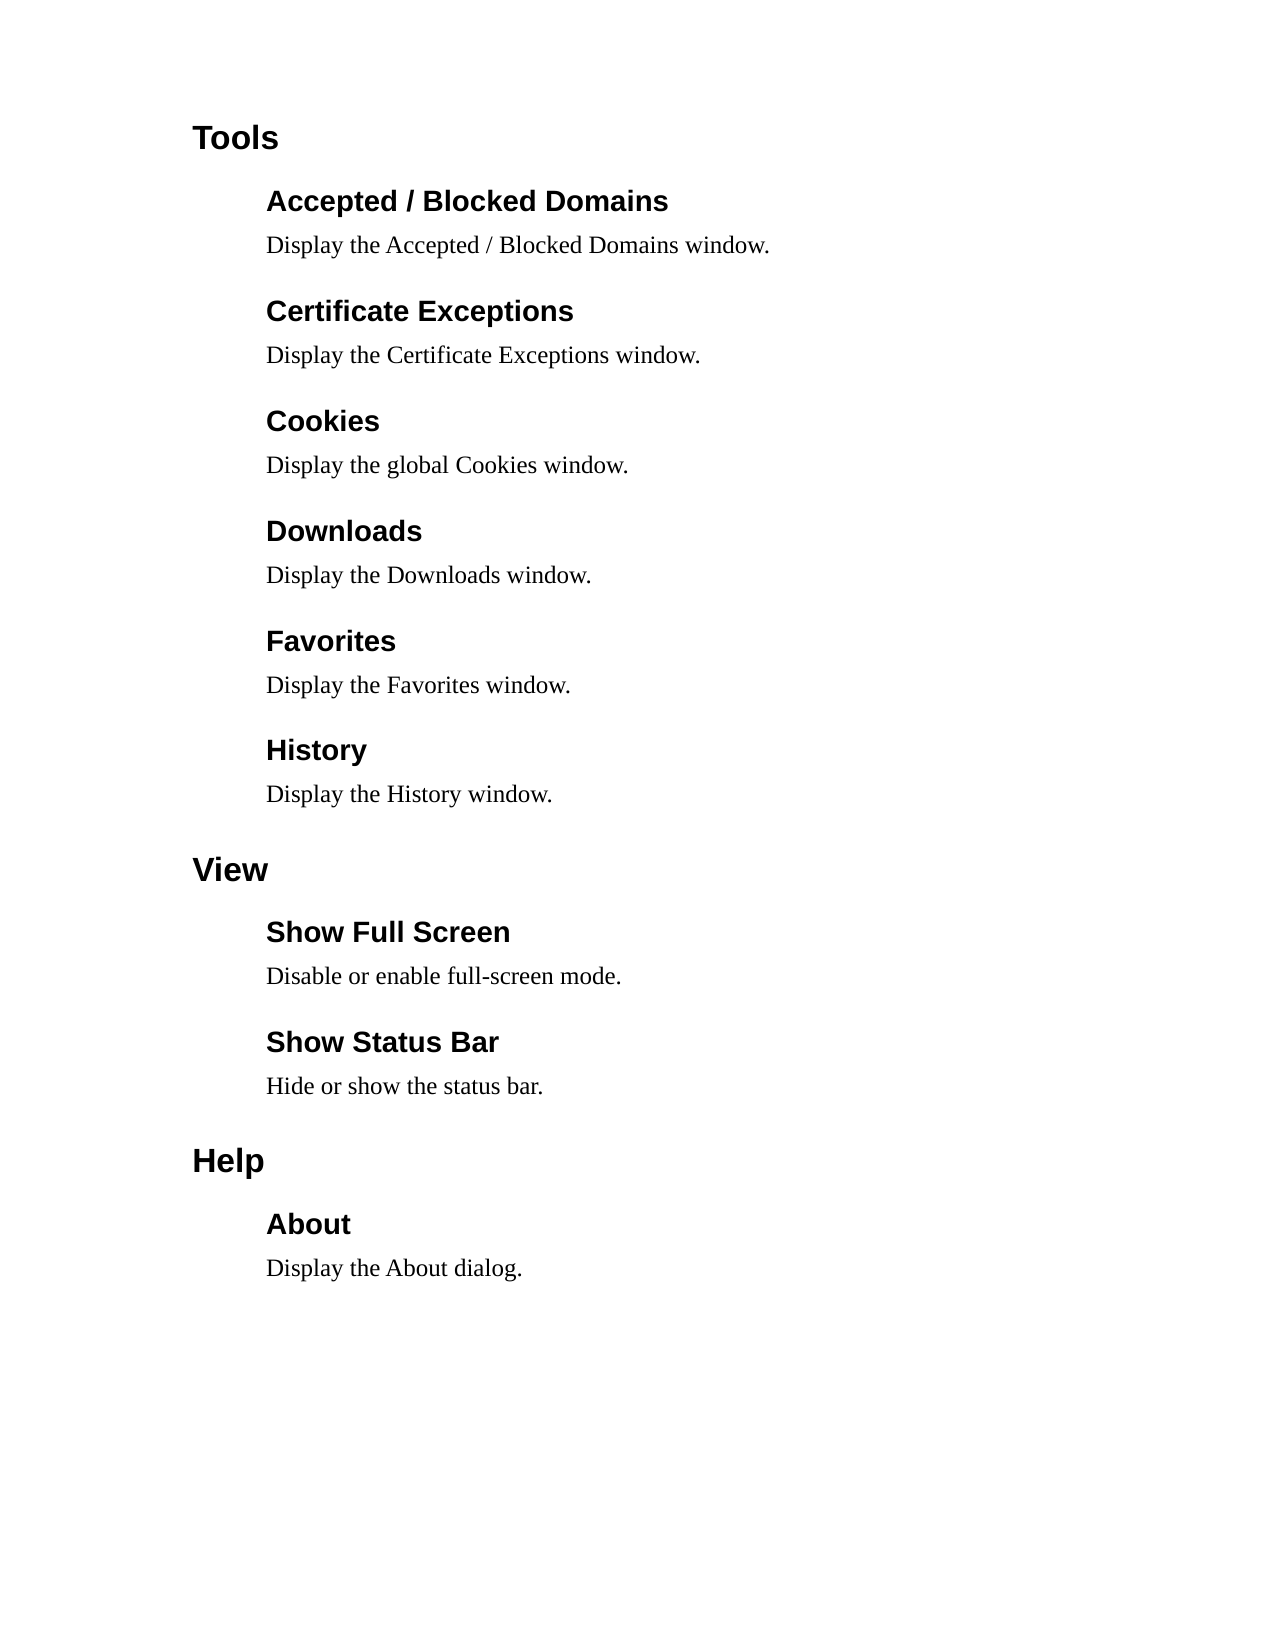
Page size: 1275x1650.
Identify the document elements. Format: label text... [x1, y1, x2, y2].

text Disable or enable full-screen mode. [266, 961, 1157, 990]
subtitle Certificate Exceptions [266, 294, 1157, 327]
subtitle Accepted / Blocked Domains [266, 184, 1157, 218]
text Display the Favorites window. [266, 670, 1157, 698]
subtitle Favorites [266, 623, 1157, 657]
subtitle View [192, 849, 1157, 888]
text Hide or show the status bar. [266, 1071, 1157, 1100]
subtitle History [266, 733, 1157, 767]
text Display the History window. [266, 779, 1157, 808]
text Display the Accepted / Blocked Domains window. [266, 230, 1157, 259]
subtitle Show Full Screen [266, 915, 1157, 949]
subtitle Downloads [266, 513, 1157, 547]
subtitle About [266, 1207, 1157, 1241]
subtitle Tools [192, 118, 1157, 157]
text Display the global Cookies window. [266, 450, 1157, 479]
subtitle Show Status Bar [266, 1025, 1157, 1059]
text Display the Certificate Exceptions window. [266, 340, 1157, 369]
subtitle Help [192, 1141, 1157, 1180]
text Display the Downloads window. [266, 560, 1157, 588]
subtitle Cookies [266, 404, 1157, 437]
text Display the About dialog. [266, 1253, 1157, 1282]
